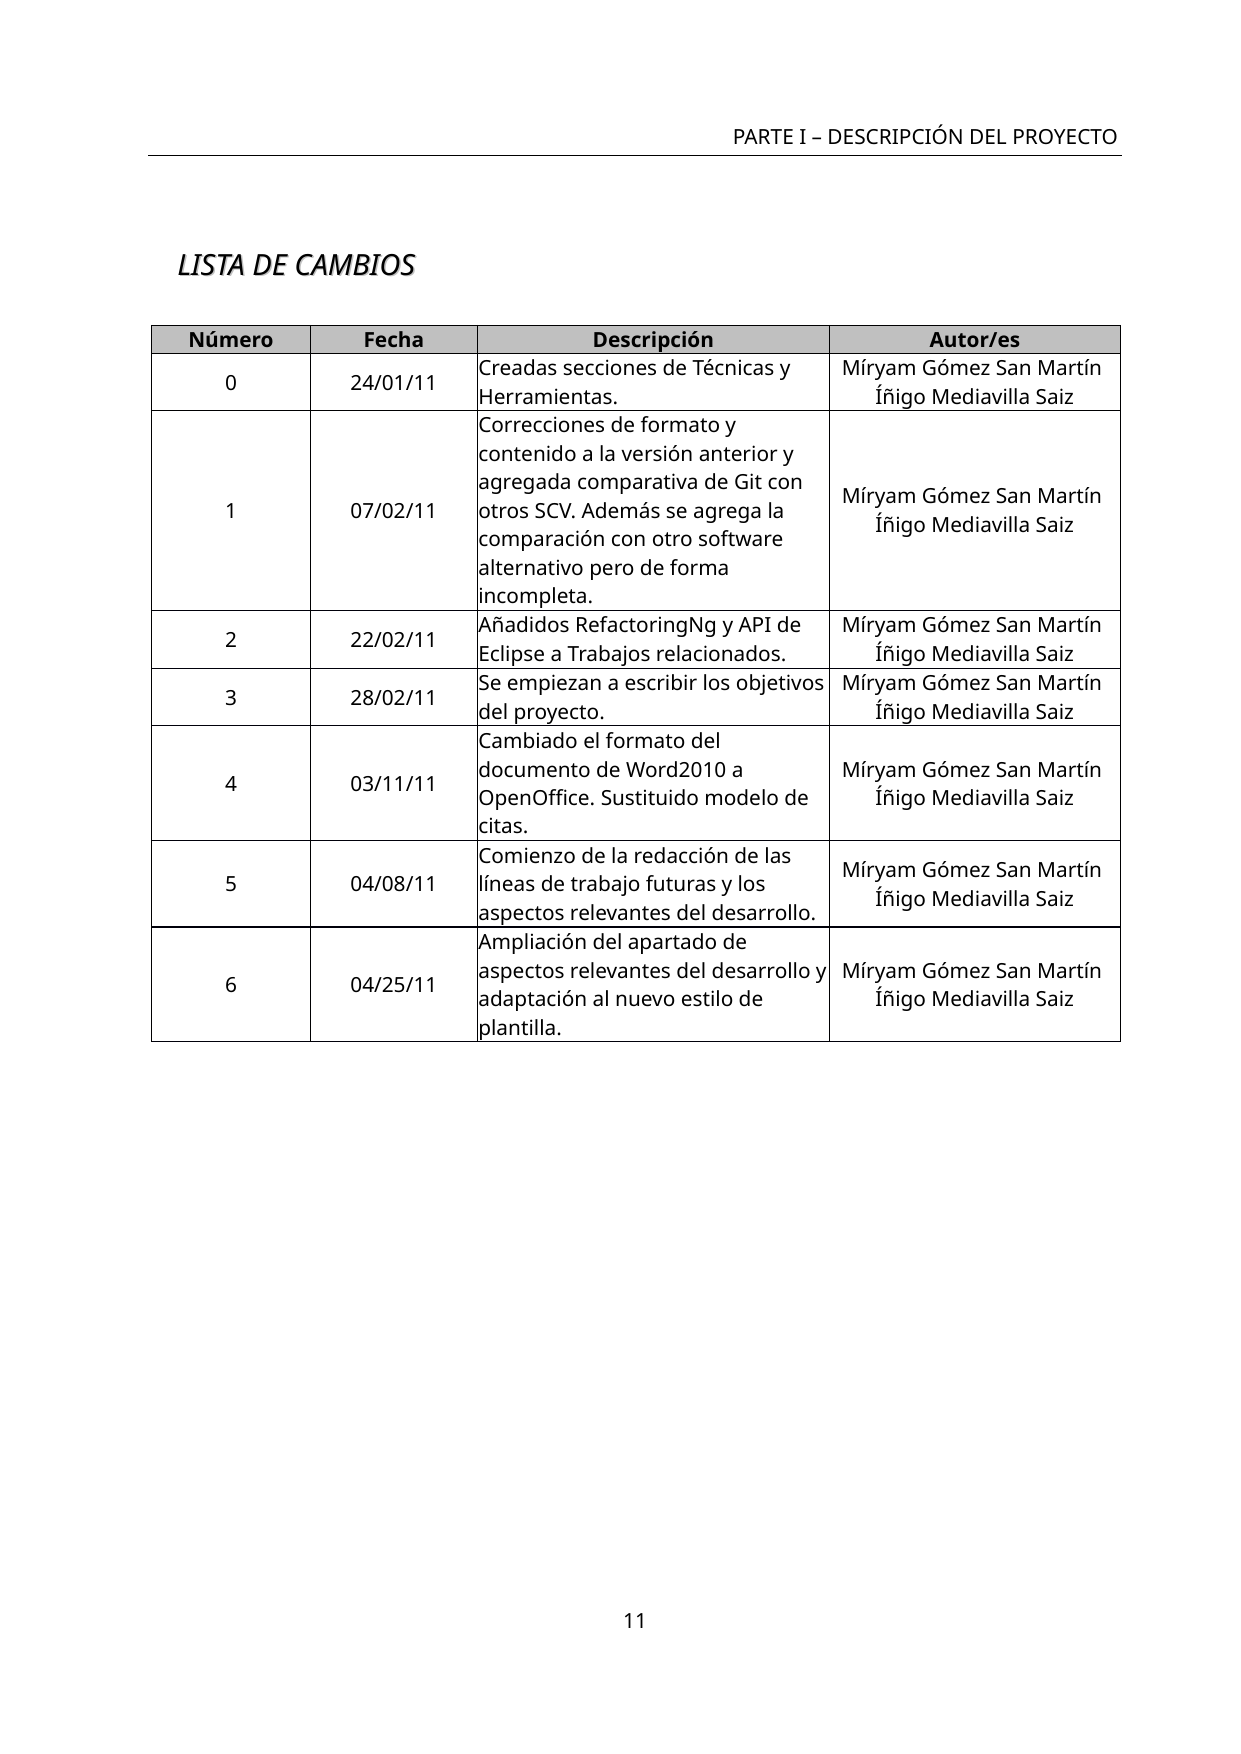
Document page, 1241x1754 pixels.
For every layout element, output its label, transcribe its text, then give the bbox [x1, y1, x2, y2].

table_cell 08/04/11 [311, 841, 477, 926]
table_header Fecha [311, 326, 477, 353]
table_header Número [152, 326, 310, 353]
table_header Autor/es [830, 326, 1120, 353]
table_cell Míryam Gómez San Martín Íñigo Mediavilla Saiz [830, 354, 1120, 410]
table_cell 5 [152, 841, 310, 926]
table_cell Creadas secciones de Técnicas y Herramientas. [478, 354, 829, 410]
table_cell 6 [152, 928, 310, 1041]
table_cell 11/03/11 [311, 726, 477, 840]
table_cell Míryam Gómez San Martín Íñigo Mediavilla Saiz [830, 841, 1120, 926]
table_cell Añadidos RefactoringNg y API de Eclipse a Trabajos relacionados. [478, 611, 829, 667]
table_cell 0 [152, 354, 310, 410]
table_cell Míryam Gómez San Martín Íñigo Mediavilla Saiz [830, 928, 1120, 1041]
table_cell Ampliación del apartado de aspectos relevantes del desarrollo y adaptación al nuevo estilo de plantilla. [478, 928, 829, 1041]
subtitle Lista de cambios [177, 244, 1122, 284]
table_cell 4 [152, 726, 310, 840]
table_cell Míryam Gómez San Martín Íñigo Mediavilla Saiz [830, 611, 1120, 667]
table_cell 25/04/11 [311, 928, 477, 1041]
table_cell Míryam Gómez San Martín Íñigo Mediavilla Saiz [830, 726, 1120, 840]
table_cell Míryam Gómez San Martín Íñigo Mediavilla Saiz [830, 411, 1120, 609]
table_cell Cambiado el formato del documento de Word2010 a OpenOffice. Sustituido modelo de citas. [478, 726, 829, 840]
table_cell 22/02/11 [311, 611, 477, 667]
table_cell Se empiezan a escribir los objetivos del proyecto. [478, 669, 829, 725]
table_cell Comienzo de la redacción de las líneas de trabajo futuras y los aspectos relevantes del desarrollo. [478, 841, 829, 926]
table_cell Correcciones de formato y contenido a la versión anterior y agregada comparativa de Git con otros SCV. Además se agrega la comparación con otro software alternativo pero de forma incompleta. [478, 411, 829, 609]
table_header Descripción [478, 326, 829, 353]
table_cell 24/01/11 [311, 354, 477, 410]
table_cell 3 [152, 669, 310, 725]
table_cell 07/02/11 [311, 411, 477, 609]
table_cell 2 [152, 611, 310, 667]
table_cell 1 [152, 411, 310, 609]
table_cell 28/02/11 [311, 669, 477, 725]
table_cell Míryam Gómez San Martín Íñigo Mediavilla Saiz [830, 669, 1120, 725]
